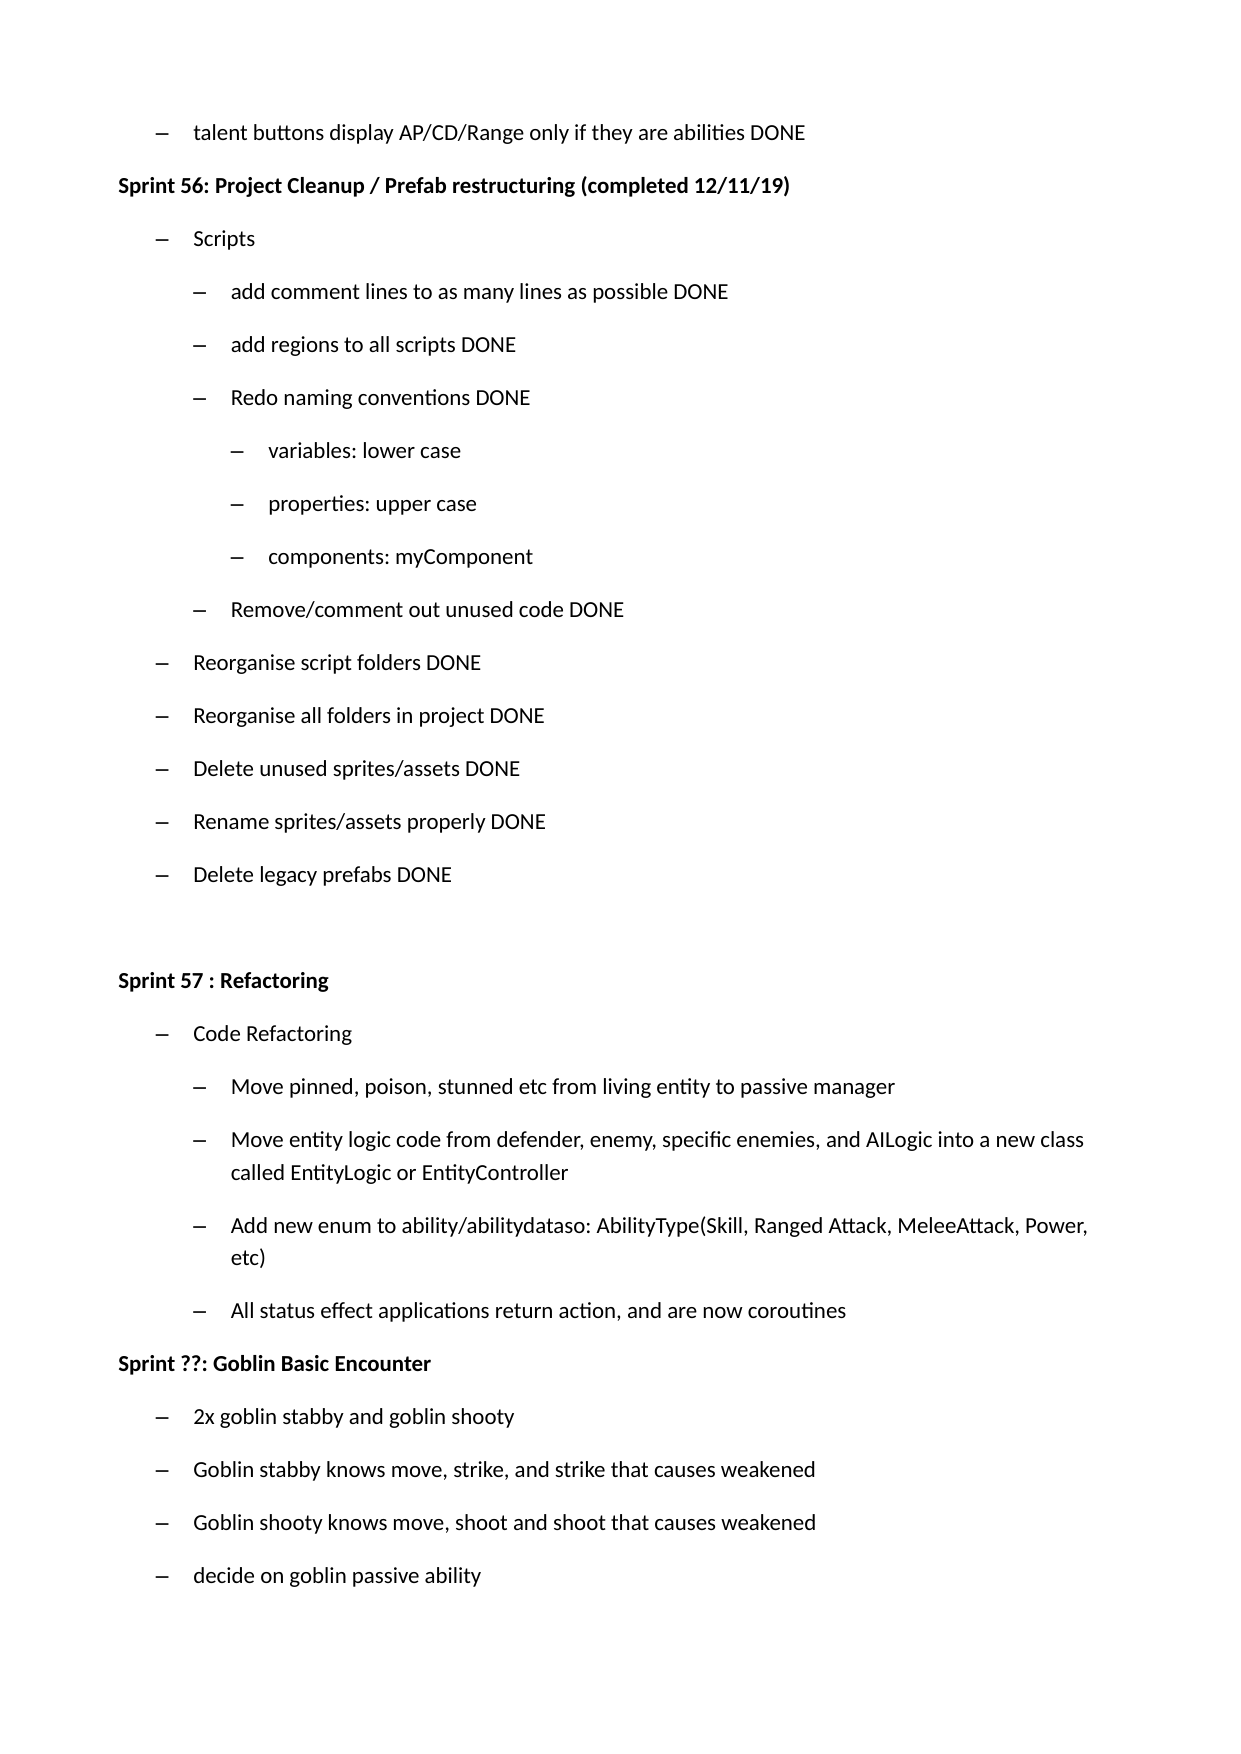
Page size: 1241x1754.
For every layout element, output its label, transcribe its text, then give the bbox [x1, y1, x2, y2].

list 2x goblin stabby and goblin shooty [156, 1402, 1122, 1430]
list decide on goblin passive ability [156, 1561, 1122, 1589]
list Goblin shooty knows move, shoot and shoot that causes weakened [156, 1508, 1122, 1536]
text Sprint ??: Goblin Basic Encounter [118, 1349, 1122, 1377]
list All status effect applications return action, and are now coroutines [193, 1296, 1122, 1324]
list properties: upper case [231, 489, 1122, 517]
list talent buttons display AP/CD/Range only if they are abilities DONE [156, 118, 1122, 146]
list Reorganise script folders DONE [156, 648, 1122, 676]
list Add new enum to ability/abilitydataso: AbilityType(Skill, Ranged Attack, MeleeAttack, Power, etc) [193, 1211, 1122, 1271]
list components: myComponent [231, 542, 1122, 570]
list Goblin stabby knows move, strike, and strike that causes weakened [156, 1455, 1122, 1483]
list Move pinned, poison, stunned etc from living entity to passive manager [193, 1072, 1122, 1101]
list variables: lower case [231, 436, 1122, 464]
list add comment lines to as many lines as possible DONE [193, 277, 1122, 305]
list Reorganise all folders in project DONE [156, 701, 1122, 729]
list Redo naming conventions DONE [193, 383, 1122, 411]
list Move entity logic code from defender, enemy, specific enemies, and AILogic into a new class called EntityLogic or EntityController [193, 1126, 1122, 1186]
list Rename sprites/assets properly DONE [156, 807, 1122, 835]
list Delete legacy prefabs DONE [156, 860, 1122, 888]
list Scripts [156, 224, 1122, 252]
list Remove/comment out unused code DONE [193, 595, 1122, 623]
text Sprint 56: Project Cleanup / Prefab restructuring (completed 12/11/19) [118, 171, 1122, 199]
text Sprint 57 : Refactoring [118, 966, 1122, 994]
list Code Refactoring [156, 1019, 1122, 1047]
list Delete unused sprites/assets DONE [156, 754, 1122, 782]
list add regions to all scripts DONE [193, 330, 1122, 358]
